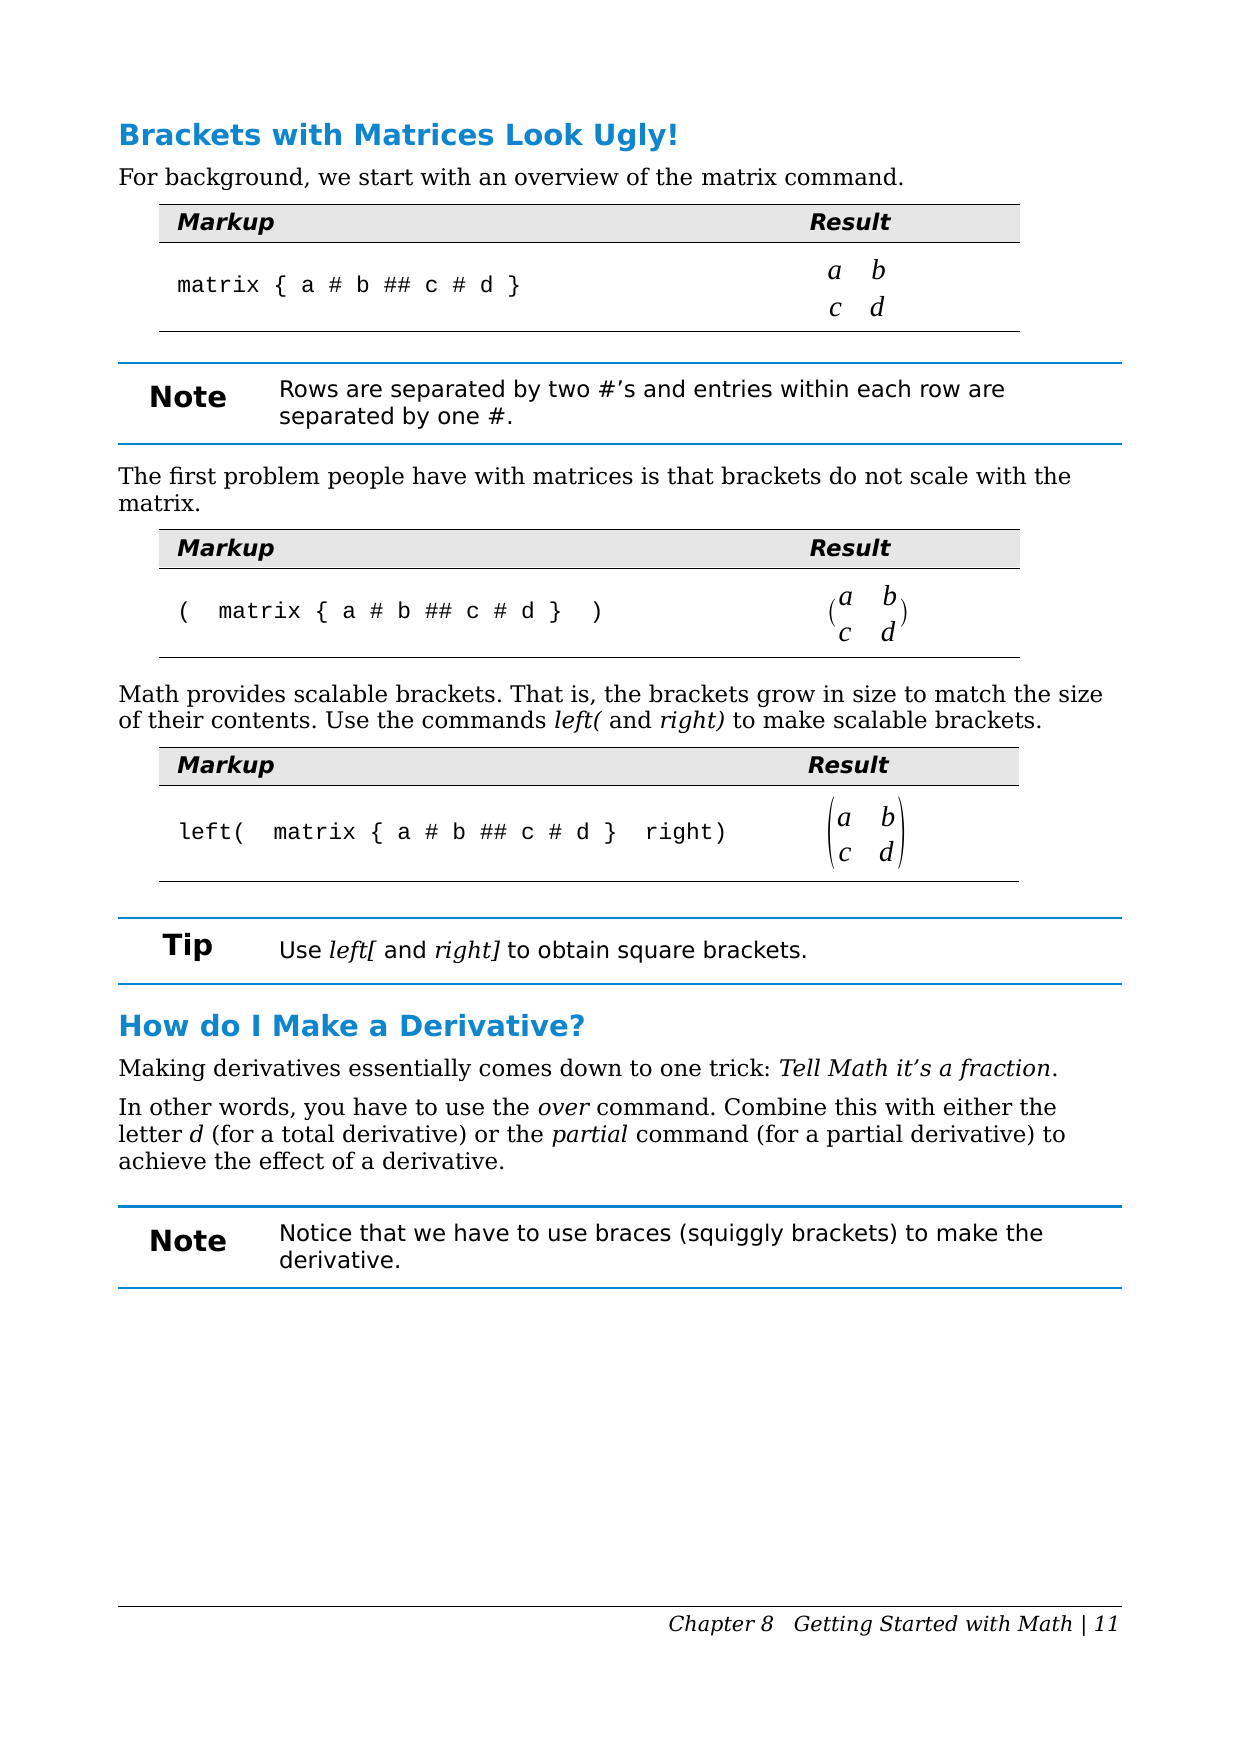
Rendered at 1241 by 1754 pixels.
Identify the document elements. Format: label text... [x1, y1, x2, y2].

table_cell ( matrix { a # b ## c # d } ) [159, 569, 791, 657]
table_cell left( matrix { a # b ## c # d } right) [159, 786, 790, 881]
subtitle Brackets with Matrices Look Ugly! [118, 118, 1122, 152]
text Math provides scalable brackets. That is, the brackets grow in size to match the size of their contents. Use the commands left( and right) to make scalable brackets. [118, 681, 1122, 734]
table_cell [790, 786, 1019, 881]
table_cell matrix { a # b ## c # d } [159, 243, 791, 331]
text Making derivatives essentially comes down to one trick: Tell Math it’s a fraction. [118, 1055, 1122, 1082]
table_header Markup [159, 748, 790, 785]
table_header Result [791, 205, 1020, 242]
table_header Markup [159, 205, 791, 242]
table_cell [791, 243, 1020, 331]
table_cell [791, 569, 1020, 657]
table_header Tip [118, 919, 257, 983]
table_header Result [791, 530, 1020, 567]
table_header Use left[ and right] to obtain square brackets. [258, 919, 1122, 983]
text For background, we start with an overview of the matrix command. [118, 164, 1122, 191]
table_header Rows are separated by two #’s and entries within each row are separated by one #. [258, 364, 1122, 443]
subtitle How do I Make a Derivative? [118, 1009, 1122, 1043]
table_header Markup [159, 530, 791, 567]
table_header Result [790, 748, 1019, 785]
table_header Note [118, 364, 257, 443]
text The first problem people have with matrices is that brackets do not scale with the matrix. [118, 463, 1122, 517]
table_header Notice that we have to use braces (squiggly brackets) to make the derivative. [258, 1208, 1122, 1287]
text In other words, you have to use the over command. Combine this with either the letter d (for a total derivative) or the partial command (for a partial derivative) to achieve the effect of a derivative. [118, 1094, 1122, 1174]
table_header Note [118, 1208, 257, 1287]
